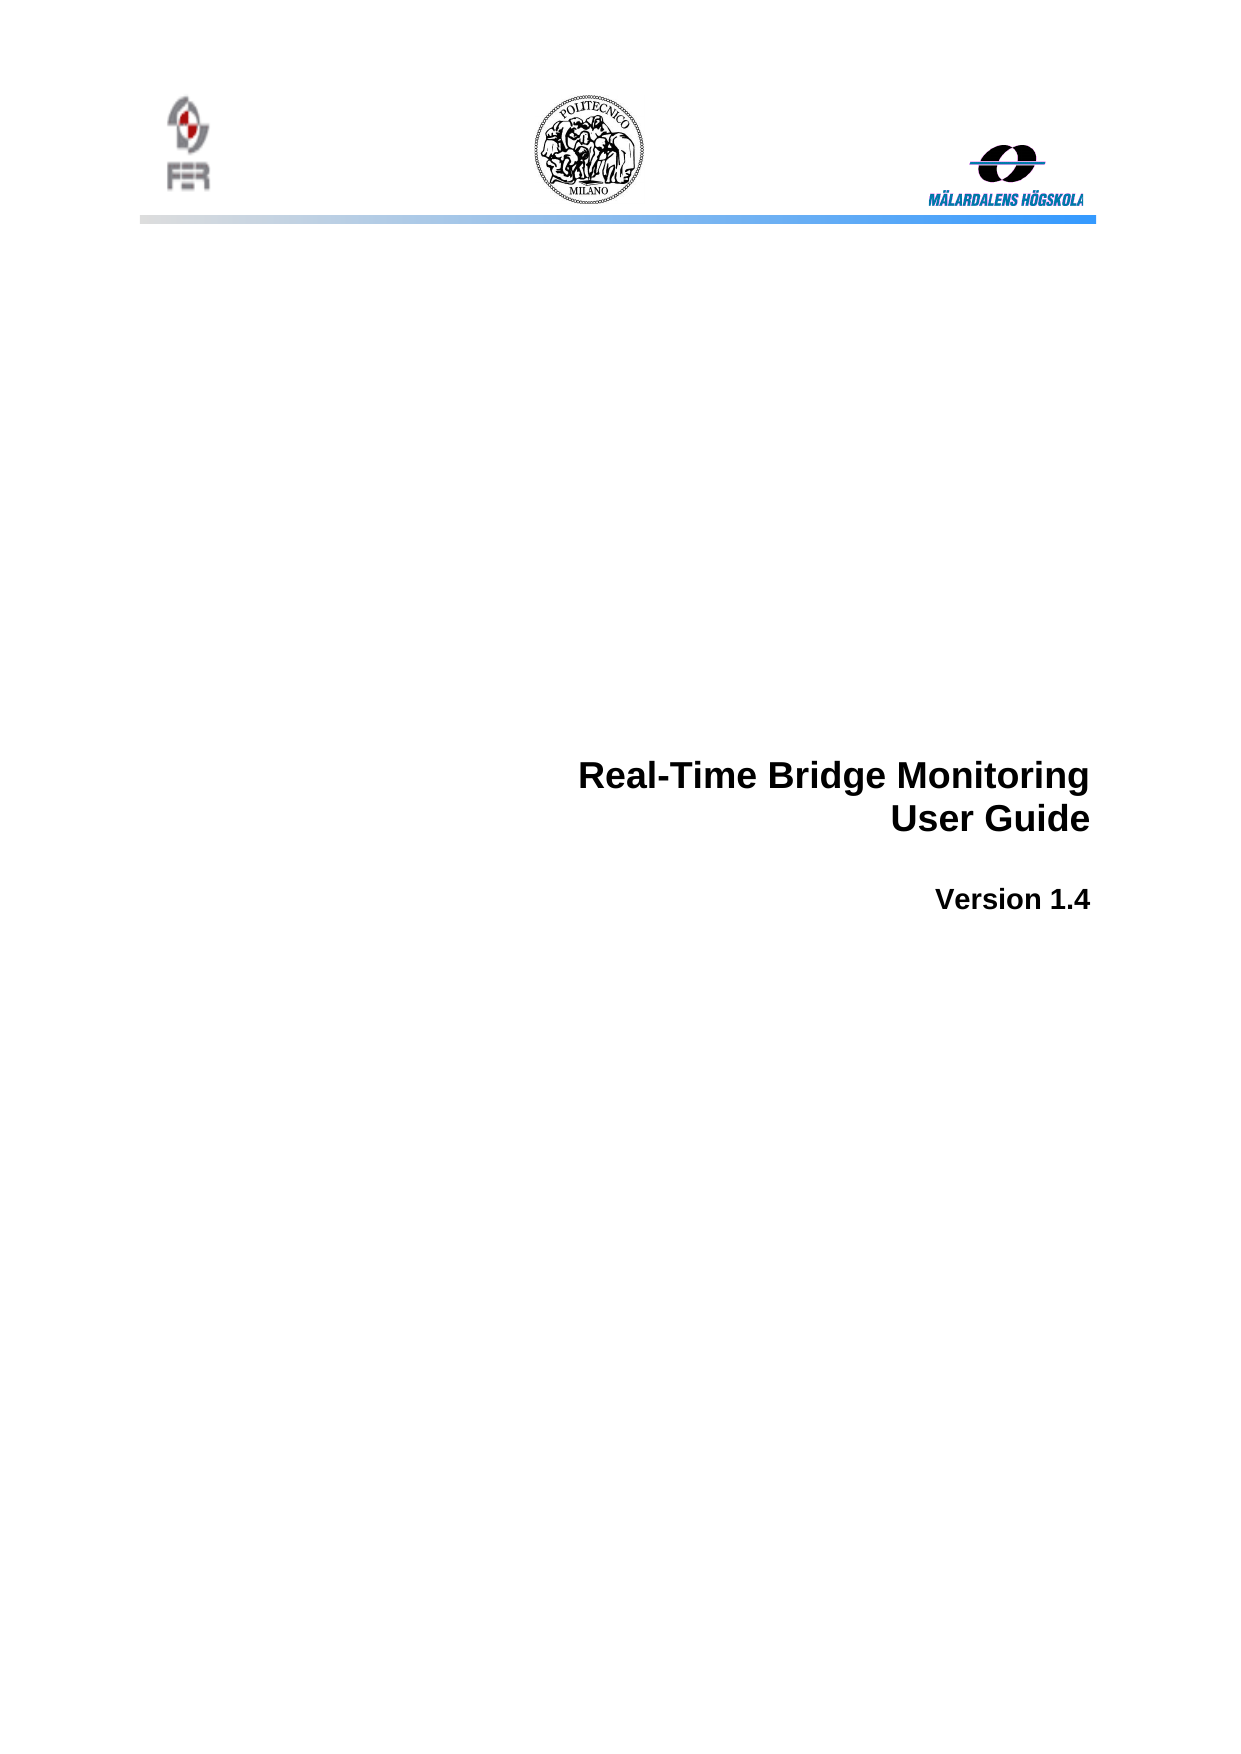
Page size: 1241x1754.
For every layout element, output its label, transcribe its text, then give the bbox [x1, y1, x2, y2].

title Version 1.4 [150, 882, 1090, 916]
title Real-Time Bridge Monitoring [150, 753, 1090, 796]
picture [534, 95, 645, 204]
picture [166, 84, 211, 204]
title User Guide [150, 796, 1090, 839]
picture [928, 145, 1084, 206]
